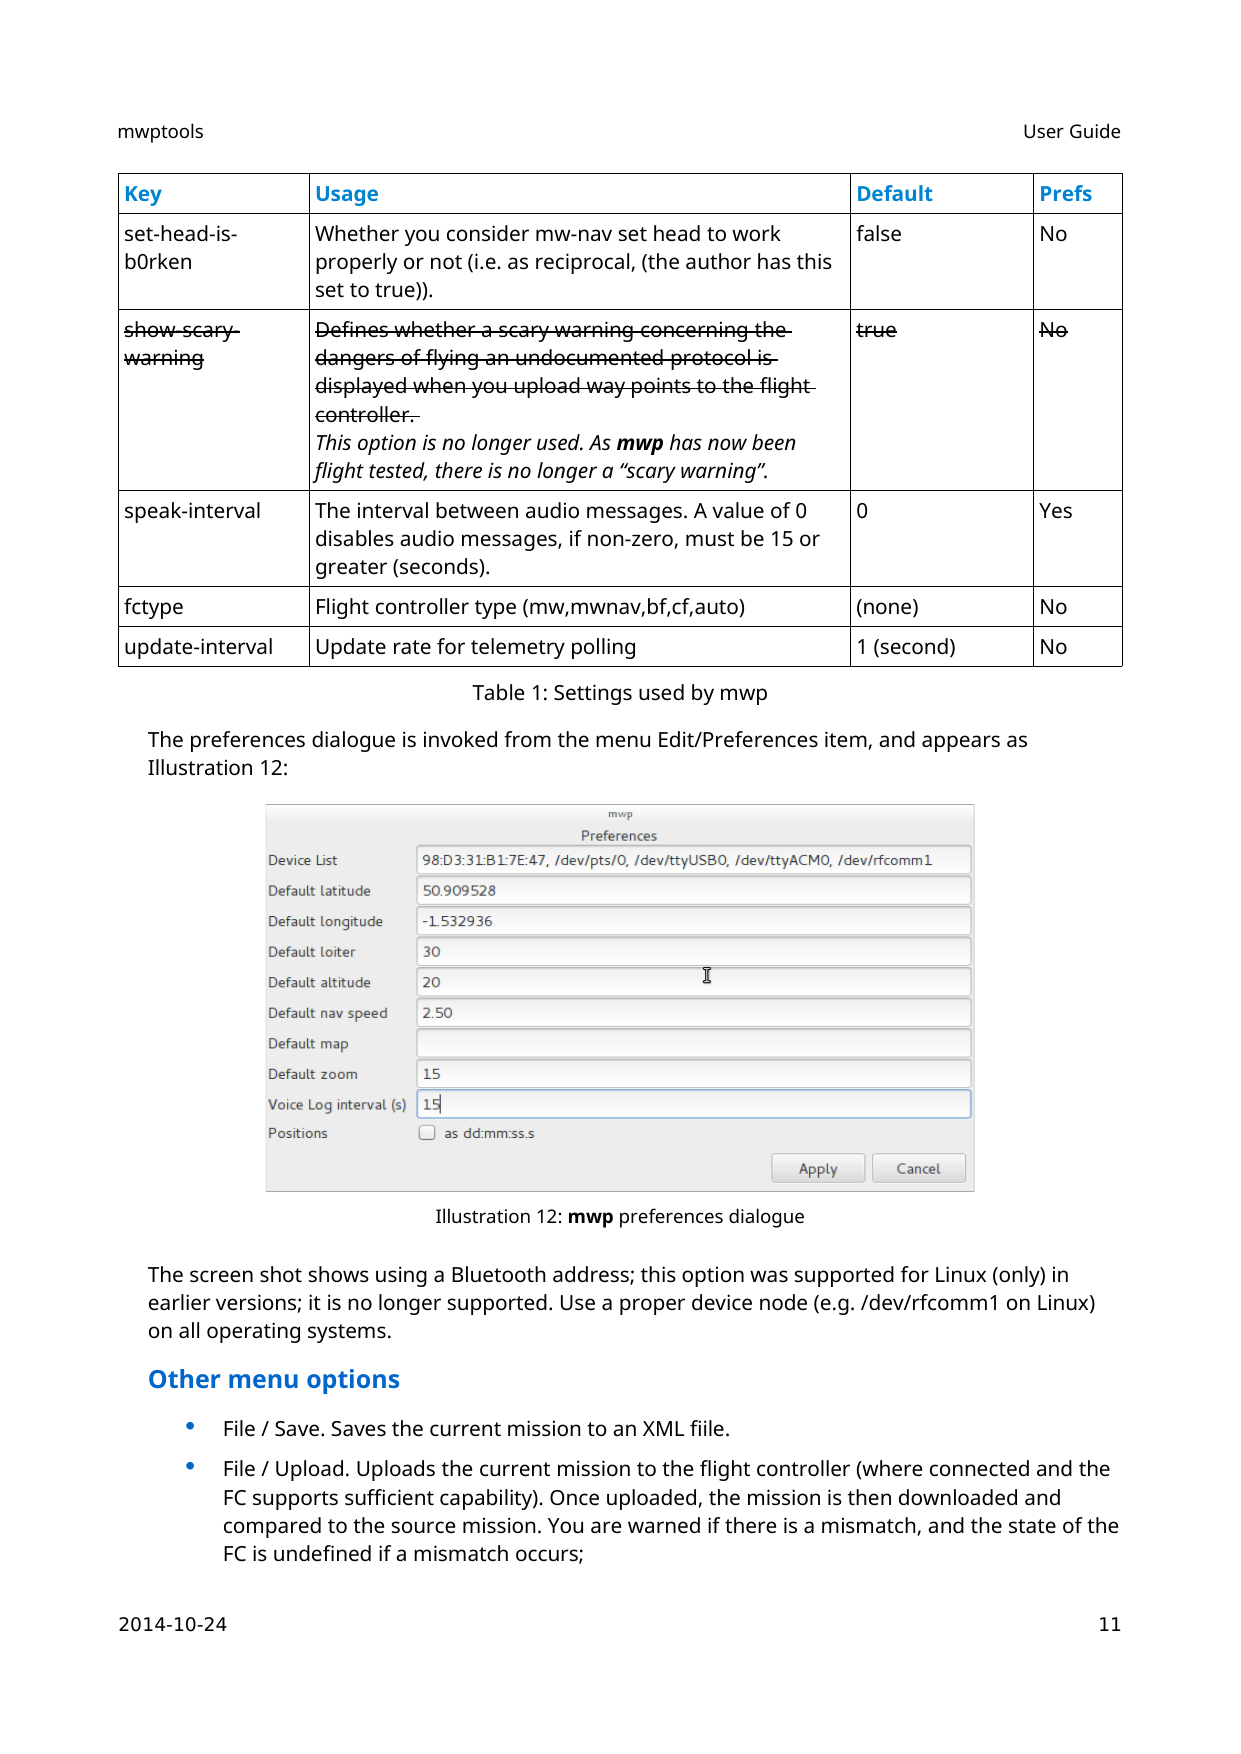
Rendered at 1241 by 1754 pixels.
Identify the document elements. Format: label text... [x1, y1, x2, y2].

table_cell Update rate for telemetry polling [310, 627, 850, 666]
text Illustration 12: mwp preferences dialogue [244, 1192, 996, 1229]
list File / Upload. Uploads the current mission to the flight controller (where connected and the FC supports sufficient capability). Once uploaded, the mission is then downloaded and compared to the source mission. You are warned if there is a mismatch, and the state of the FC is undefined if a mismatch occurs; [185, 1454, 1122, 1567]
text Table 1: Settings used by mwp [118, 678, 1122, 707]
list File / Save. Saves the current mission to an XML fiile. [185, 1414, 1122, 1442]
table_cell Flight controller type (mw,mwnav,bf,cf,auto) [310, 587, 850, 626]
table_cell Defines whether a scary warning concerning the dangers of flying an undocumented protocol is displayed when you upload way points to the flight controller. This option is no longer used. As mwp has now been flight tested, there is no longer a “scary warning”. [310, 310, 850, 490]
table_cell No [1034, 214, 1122, 309]
table_cell set-head-is-b0rken [119, 214, 309, 309]
table_cell 1 (second) [851, 627, 1033, 666]
table_cell The interval between audio messages. A value of 0 disables audio messages, if non-zero, must be 15 or greater (seconds). [310, 491, 850, 586]
table_cell (none) [851, 587, 1033, 626]
table_header Usage [310, 174, 850, 213]
table_cell update-interval [119, 627, 309, 666]
table_cell true [851, 310, 1033, 490]
table_cell show-scary-warning [119, 310, 309, 490]
text The screen shot shows using a Bluetooth address; this option was supported for Linux (only) in earlier versions; it is no longer supported. Use a proper device node (e.g. /dev/rfcomm1 on Linux) on all operating systems. [148, 1260, 1122, 1344]
table_cell false [851, 214, 1033, 309]
picture [265, 804, 975, 1192]
table_cell speak-interval [119, 491, 309, 586]
text The preferences dialogue is invoked from the menu Edit/Preferences item, and appears as Illustration 12: [148, 725, 1122, 782]
table_cell No [1034, 627, 1122, 666]
table_cell Whether you consider mw-nav set head to work properly or not (i.e. as reciprocal, (the author has this set to true)). [310, 214, 850, 309]
table_header Prefs [1034, 174, 1122, 213]
table_header Key [119, 174, 309, 213]
subtitle Other menu options [148, 1362, 1122, 1396]
table_cell No [1034, 587, 1122, 626]
table_cell 0 [851, 491, 1033, 586]
table_cell No [1034, 310, 1122, 490]
table_header Default [851, 174, 1033, 213]
table_cell fctype [119, 587, 309, 626]
table_cell Yes [1034, 491, 1122, 586]
